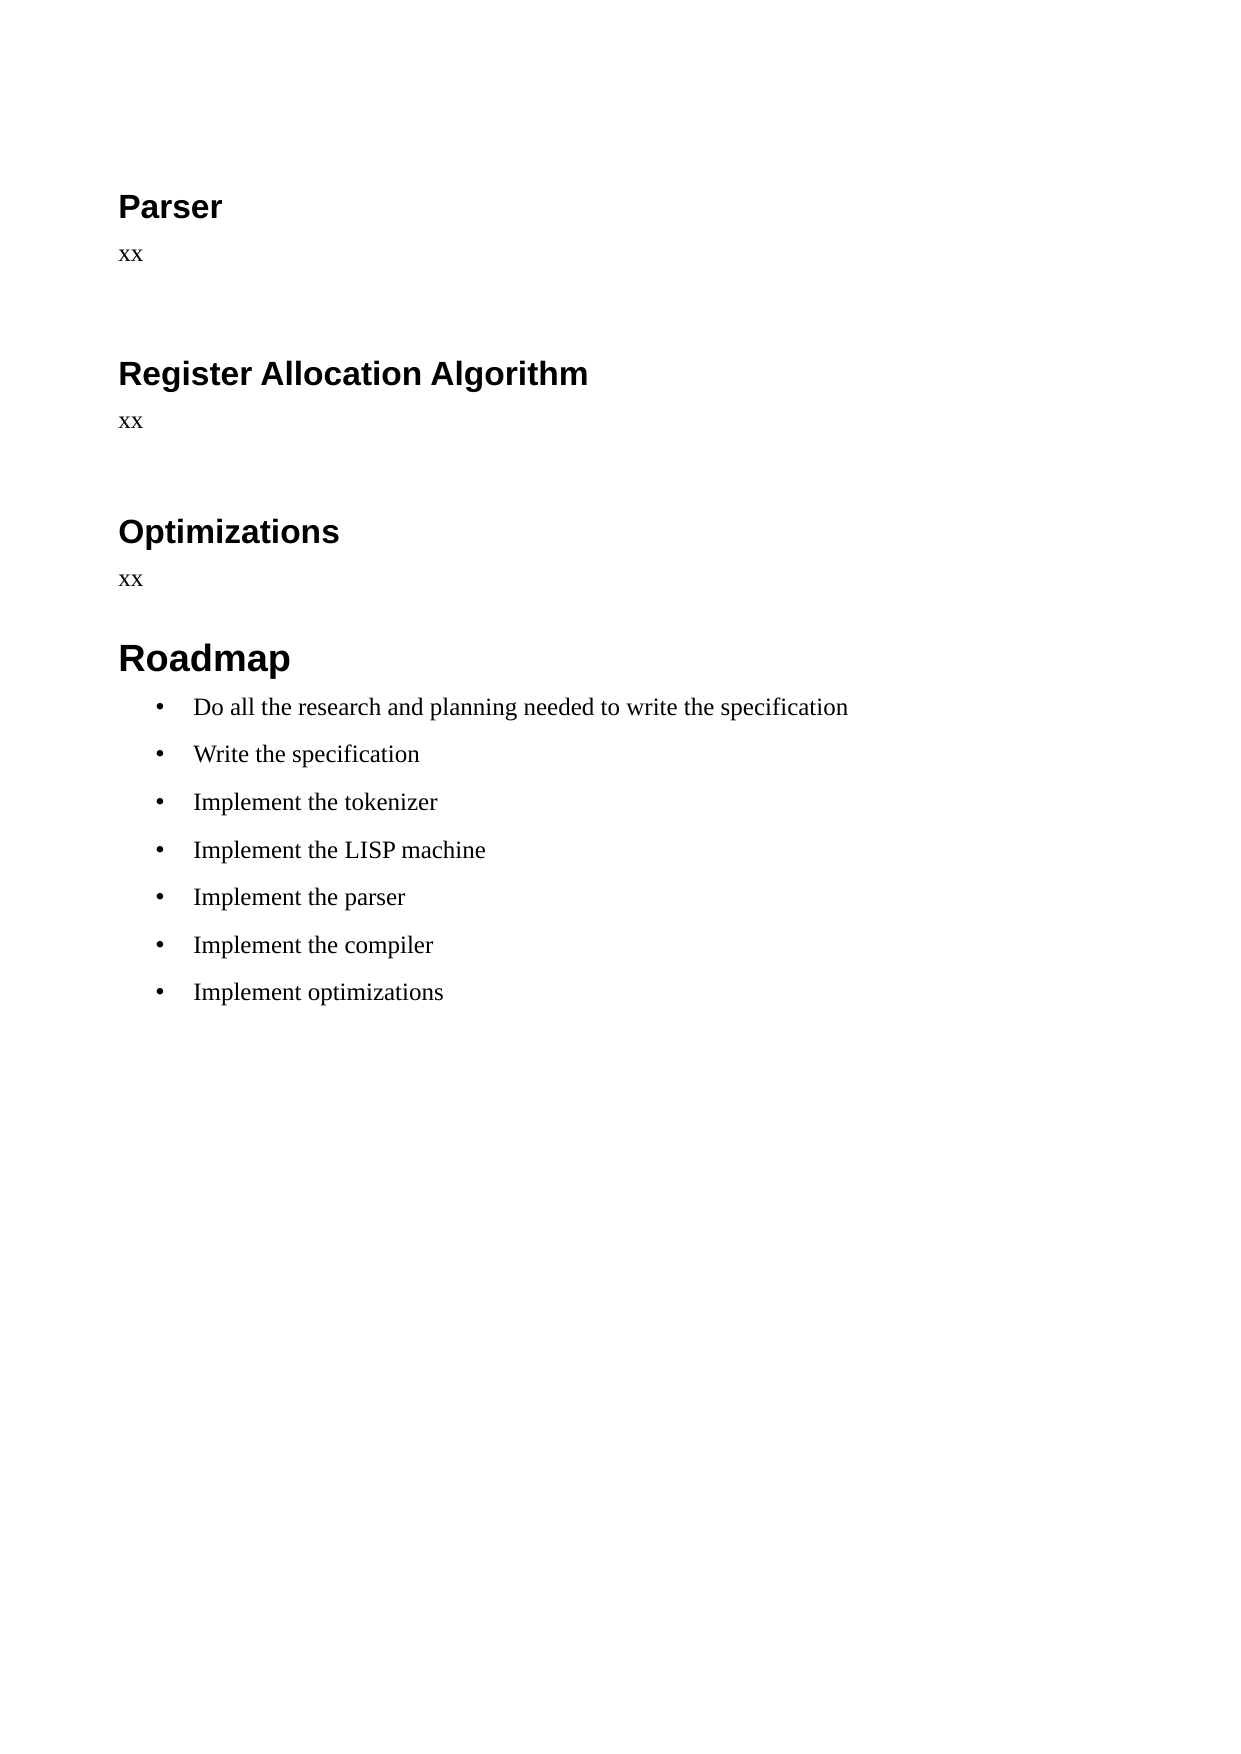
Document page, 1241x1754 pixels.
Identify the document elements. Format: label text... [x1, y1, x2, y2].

list Implement the compiler [156, 930, 1122, 959]
list Implement optimizations [156, 977, 1122, 1006]
text xx [118, 238, 1122, 266]
list Implement the LISP machine [156, 835, 1122, 863]
subtitle Register Allocation Algorithm [118, 354, 1122, 392]
list Write the specification [156, 739, 1122, 768]
subtitle Parser [118, 187, 1122, 225]
list Implement the tokenizer [156, 787, 1122, 816]
subtitle Roadmap [118, 636, 1122, 679]
list Do all the research and planning needed to write the specification [156, 692, 1122, 721]
text xx [118, 563, 1122, 592]
subtitle Optimizations [118, 473, 1122, 551]
text xx [118, 405, 1122, 434]
list Implement the parser [156, 882, 1122, 911]
